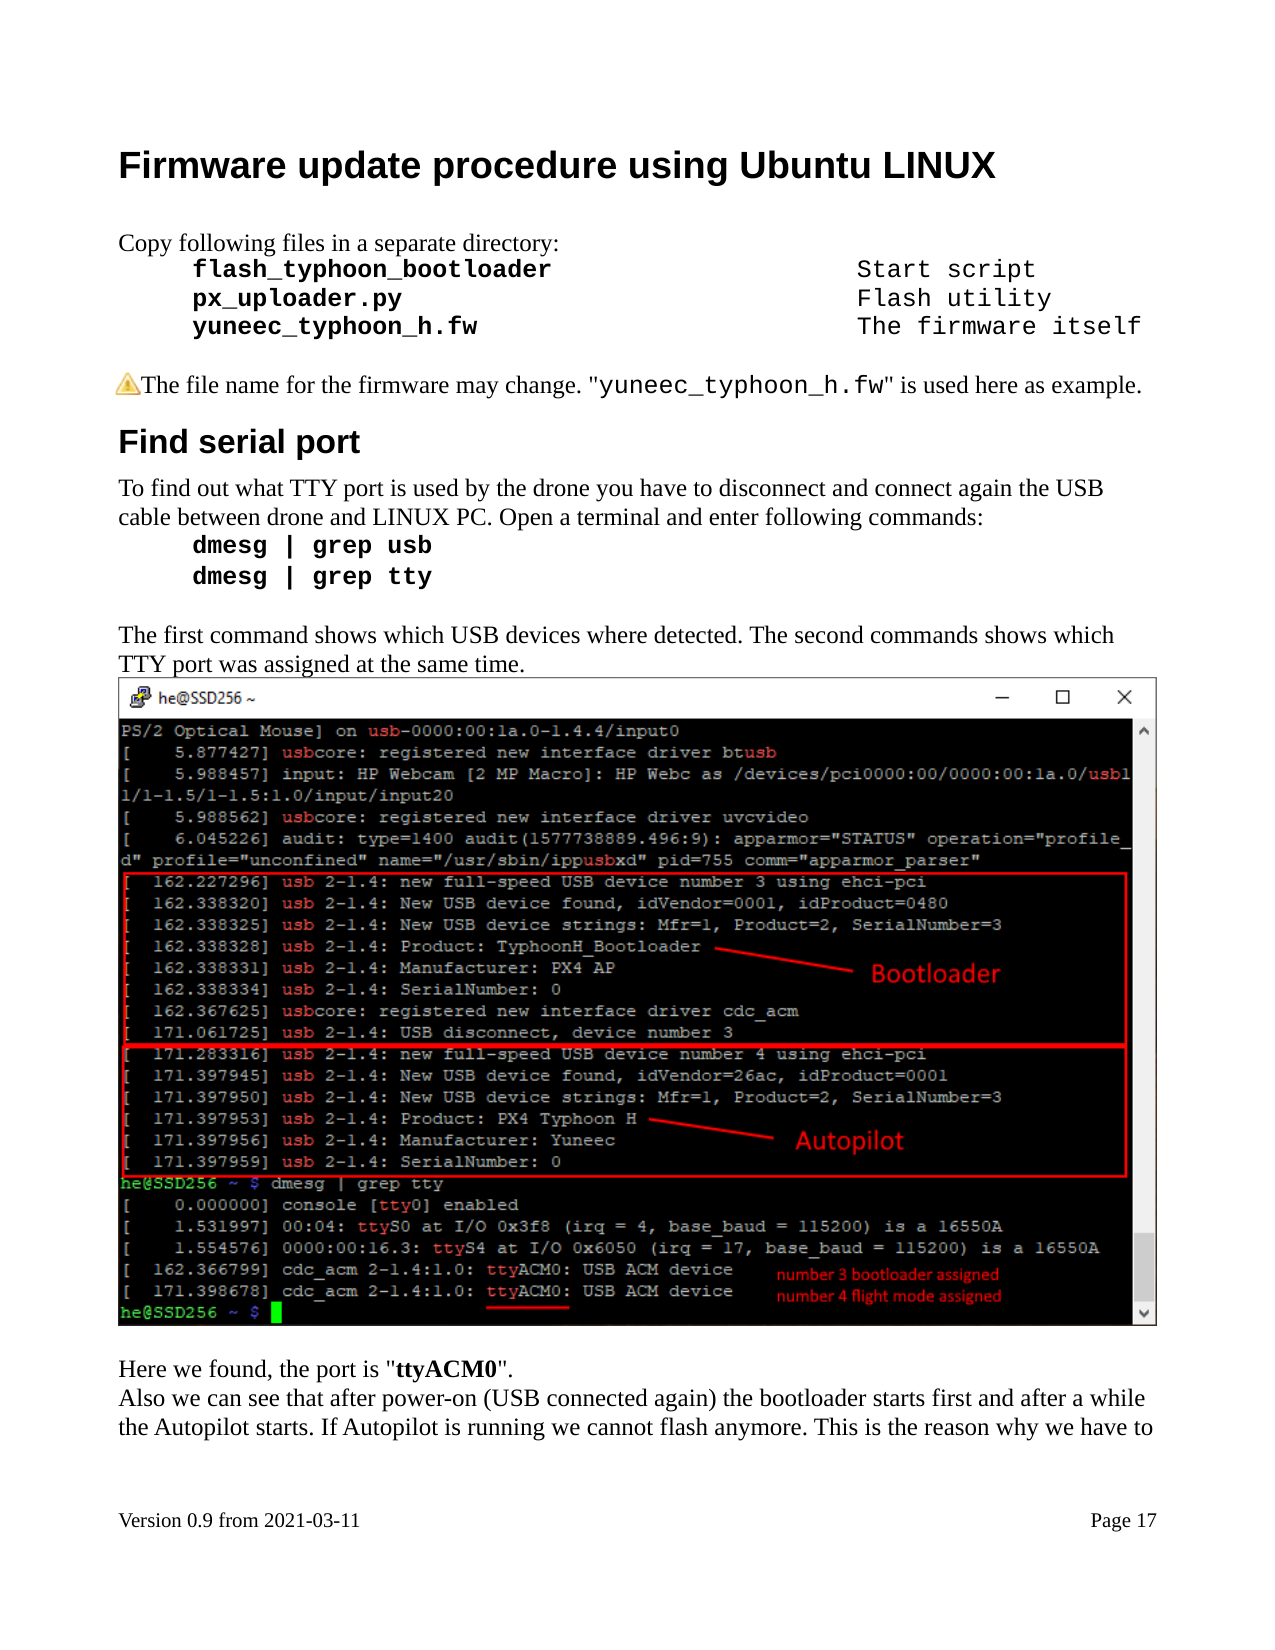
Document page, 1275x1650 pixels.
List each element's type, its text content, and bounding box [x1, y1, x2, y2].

text Here we found, the port is "ttyACM0". [118, 1354, 1157, 1383]
text yuneec_typhoon_h.fw The firmware itself [118, 313, 1157, 342]
subtitle Find serial port [118, 422, 1157, 460]
text dmesg | grep tty [118, 561, 1157, 592]
text Also we can see that after power-on (USB connected again) the bootloader starts first and after a while the Autopilot starts. If Autopilot is running we cannot flash anymore. This is the reason why we have to [118, 1383, 1157, 1441]
picture [115, 371, 141, 397]
text flash_typhoon_bootloader Start script [118, 257, 1157, 285]
text The file name for the firmware may change. "yuneec_typhoon_h.fw" is used here as example. [118, 370, 1157, 401]
text To find out what TTY port is used by the drone you have to disconnect and connect again the USB cable between drone and LINUX PC. Open a terminal and enter following commands: [118, 473, 1157, 530]
text The first command shows which USB devices where detected. The second commands shows which TTY port was assigned at the same time. [118, 620, 1157, 677]
text Copy following files in a separate directory: [118, 228, 1157, 257]
text dmesg | grep usb [118, 530, 1157, 561]
subtitle Firmware update procedure using Ubuntu LINUX [118, 143, 1157, 187]
picture [118, 677, 1157, 1326]
text px_uploader.py Flash utility [118, 285, 1157, 313]
